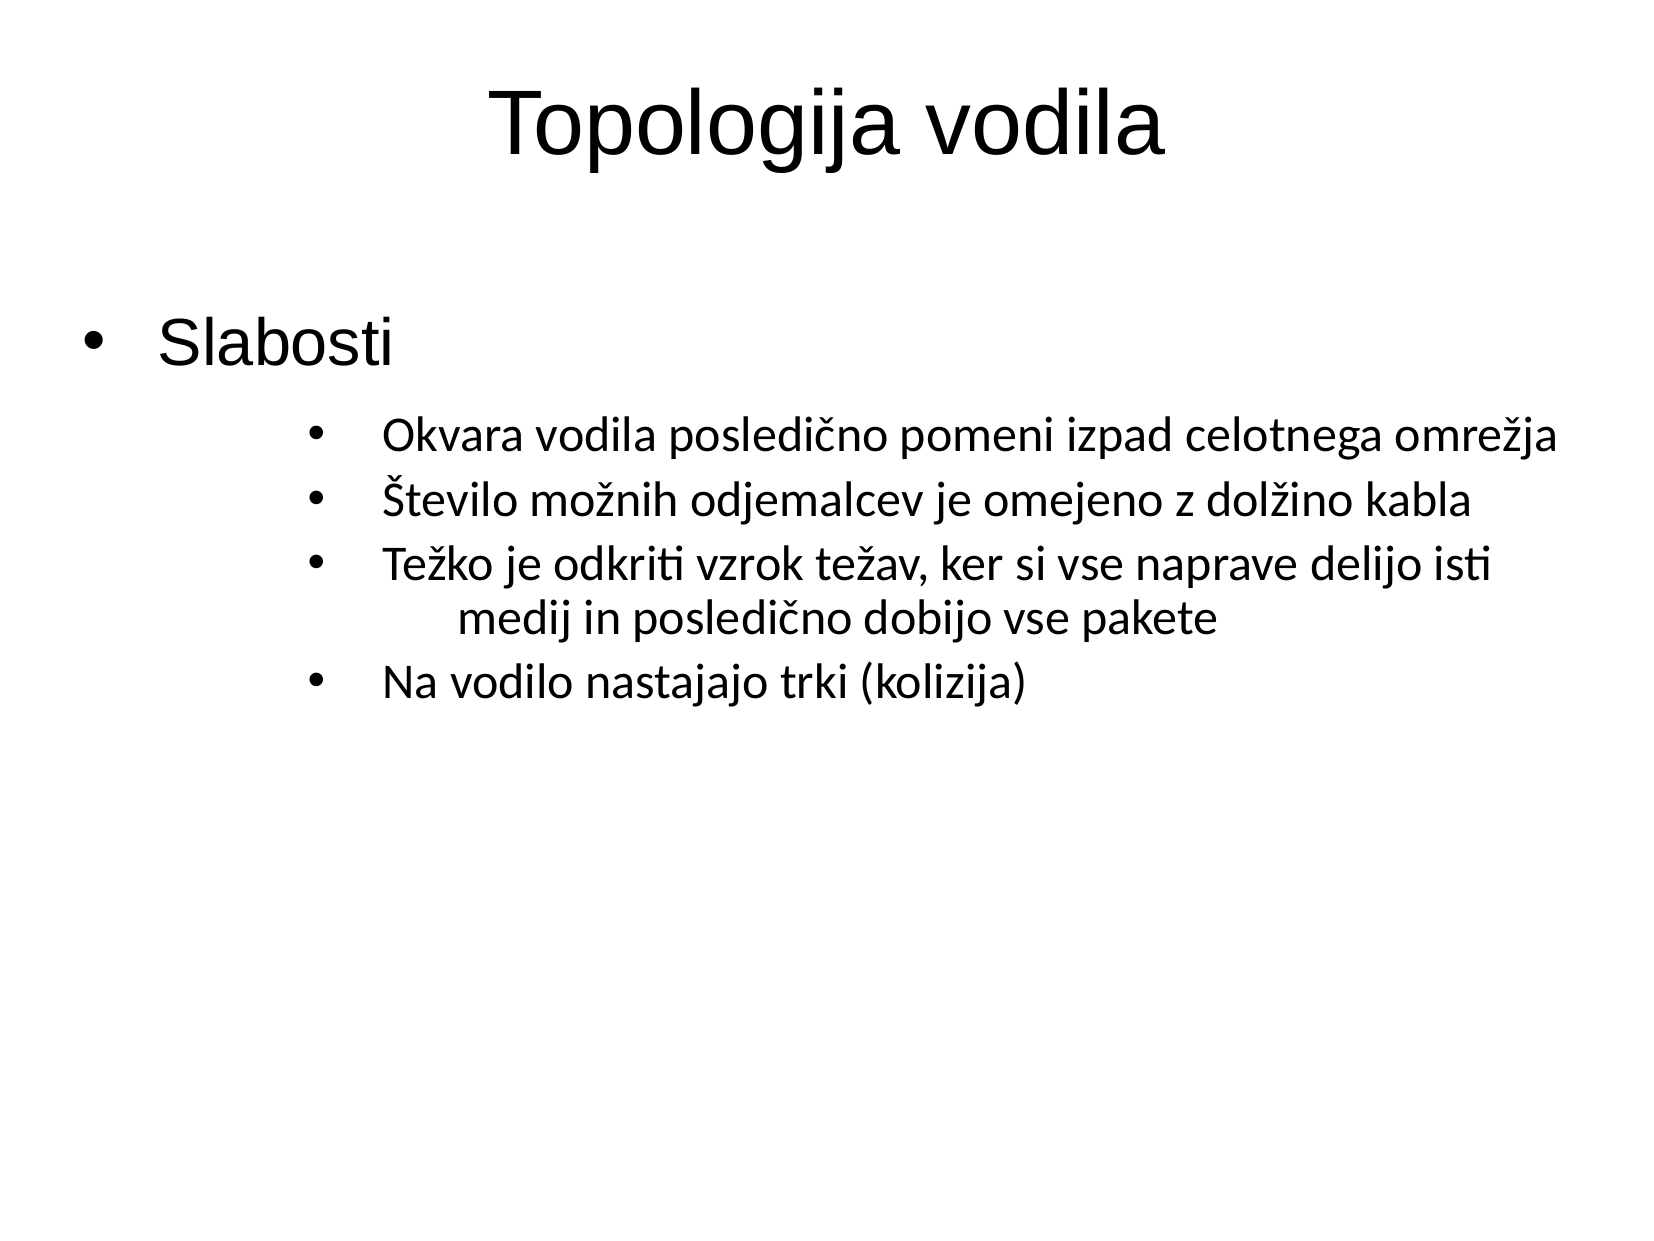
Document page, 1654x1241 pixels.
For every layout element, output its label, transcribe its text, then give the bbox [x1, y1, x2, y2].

title Topologija vodila [82, 47, 1571, 189]
list Slabosti Okvara vodila posledično pomeni izpad celotnega omrežja Število možnih odjemalcev je omejeno z dolžino kabla Težko je odkriti vzrok težav, ker si vse naprave delijo isti medij in posledično dobijo vse pakete Na vodilo nastajajo trki (kolizija) [82, 299, 1571, 1019]
